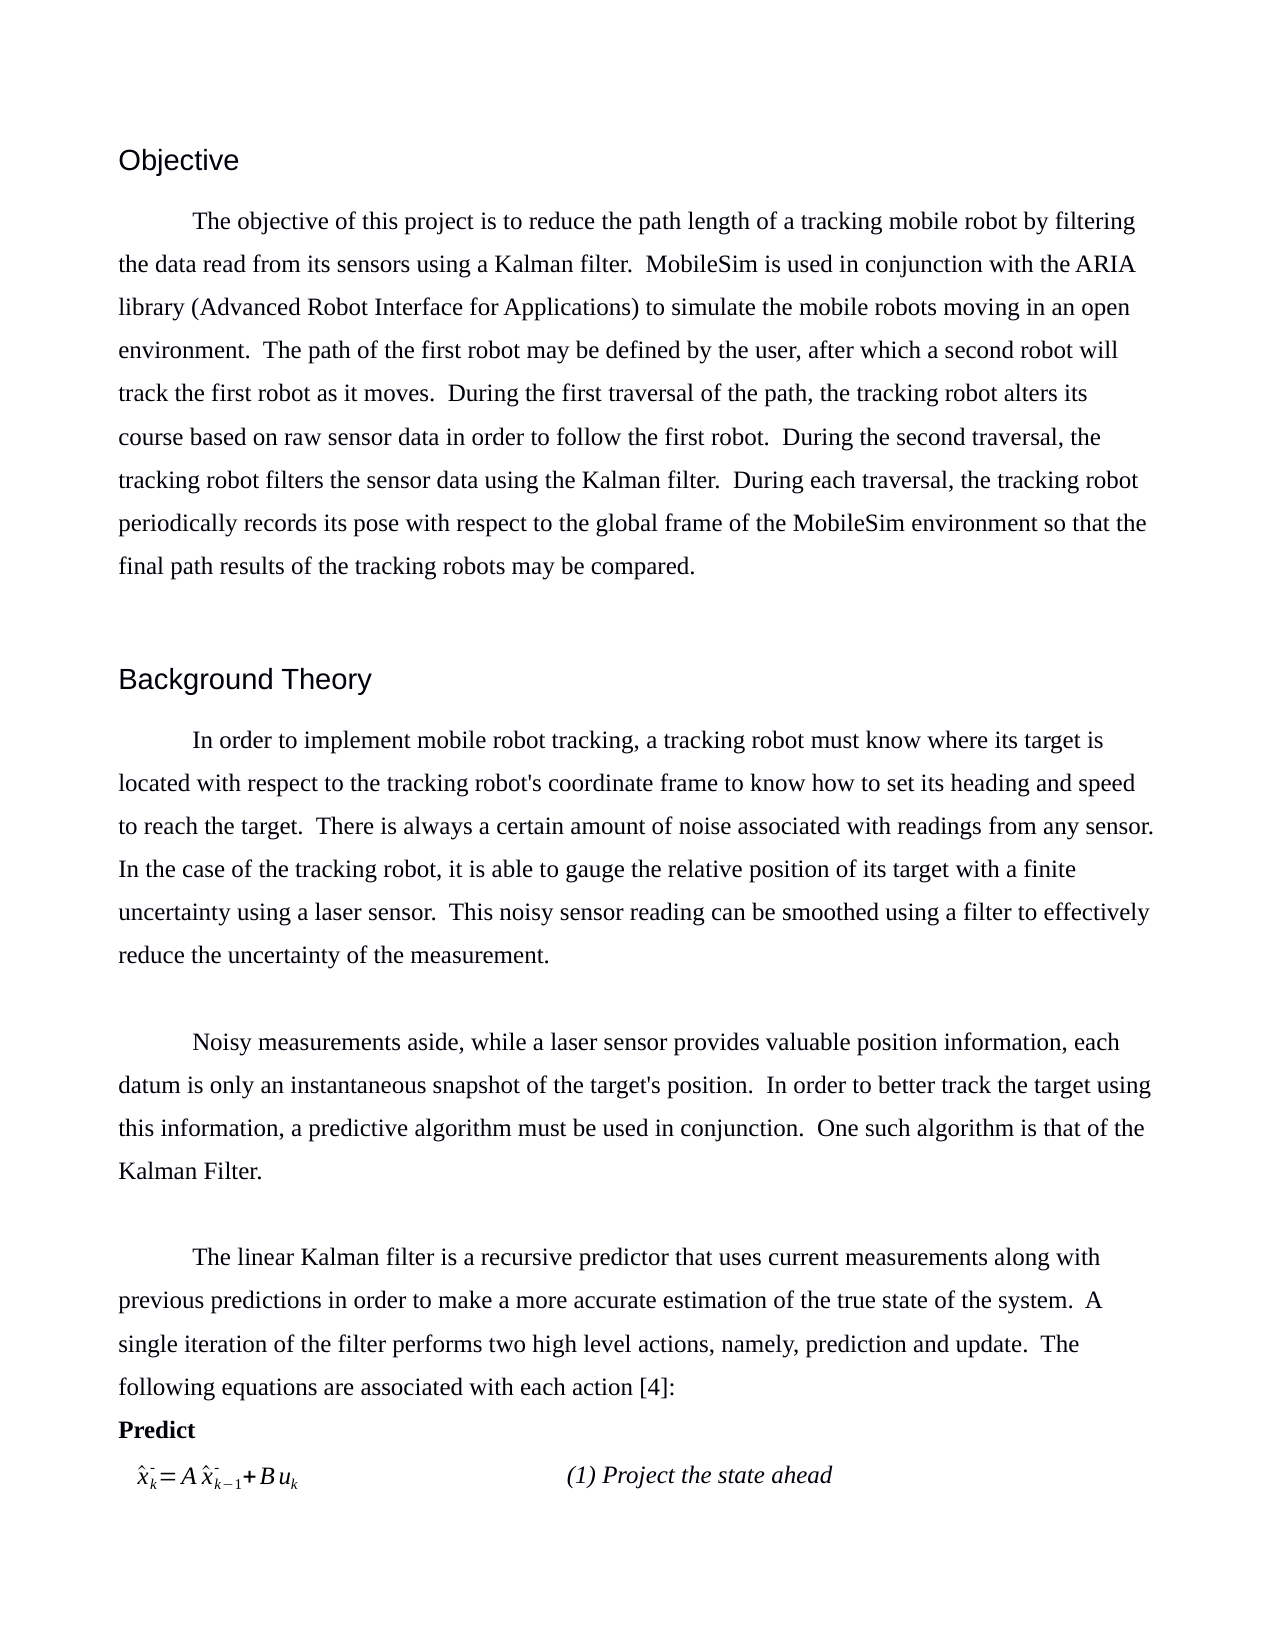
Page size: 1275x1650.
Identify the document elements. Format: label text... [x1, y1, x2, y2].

text Noisy measurements aside, while a laser sensor provides valuable position information, each datum is only an instantaneous snapshot of the target's position. In order to better track the target using this information, a predictive algorithm must be used in conjunction. One such algorithm is that of the Kalman Filter. [118, 1027, 1157, 1185]
text Predict [118, 1415, 1157, 1444]
text In order to implement mobile robot tracking, a tracking robot must know where its target is located with respect to the tracking robot's coordinate frame to know how to set its heading and speed to reach the target. There is always a certain amount of noise associated with readings from any sensor. In the case of the tracking robot, it is able to gauge the relative position of its target with a finite uncertainty using a laser sensor. This noisy sensor reading can be smoothed using a filter to effectively reduce the uncertainty of the measurement. [118, 725, 1157, 969]
text (1) Project the state ahead [118, 1458, 1157, 1493]
text The objective of this project is to reduce the path length of a tracking mobile robot by filtering the data read from its sensors using a Kalman filter. MobileSim is used in conjunction with the ARIA library (Advanced Robot Interface for Applications) to simulate the mobile robots moving in an open environment. The path of the first robot may be defined by the user, after which a second robot will track the first robot as it moves. During the first traversal of the path, the tracking robot alters its course based on raw sensor data in order to follow the first robot. During the second traversal, the tracking robot filters the sensor data using the Kalman filter. During each traversal, the tracking robot periodically records its pose with respect to the global frame of the MobileSim environment so that the final path results of the tracking robots may be compared. [118, 206, 1157, 580]
text The linear Kalman filter is a recursive predictor that uses current measurements along with previous predictions in order to make a more accurate estimation of the true state of the system. A single iteration of the filter performs two high level actions, namely, prediction and update. The following equations are associated with each action [4]: [118, 1242, 1157, 1401]
subtitle Background Theory [118, 662, 1157, 696]
subtitle Objective [118, 143, 1157, 177]
